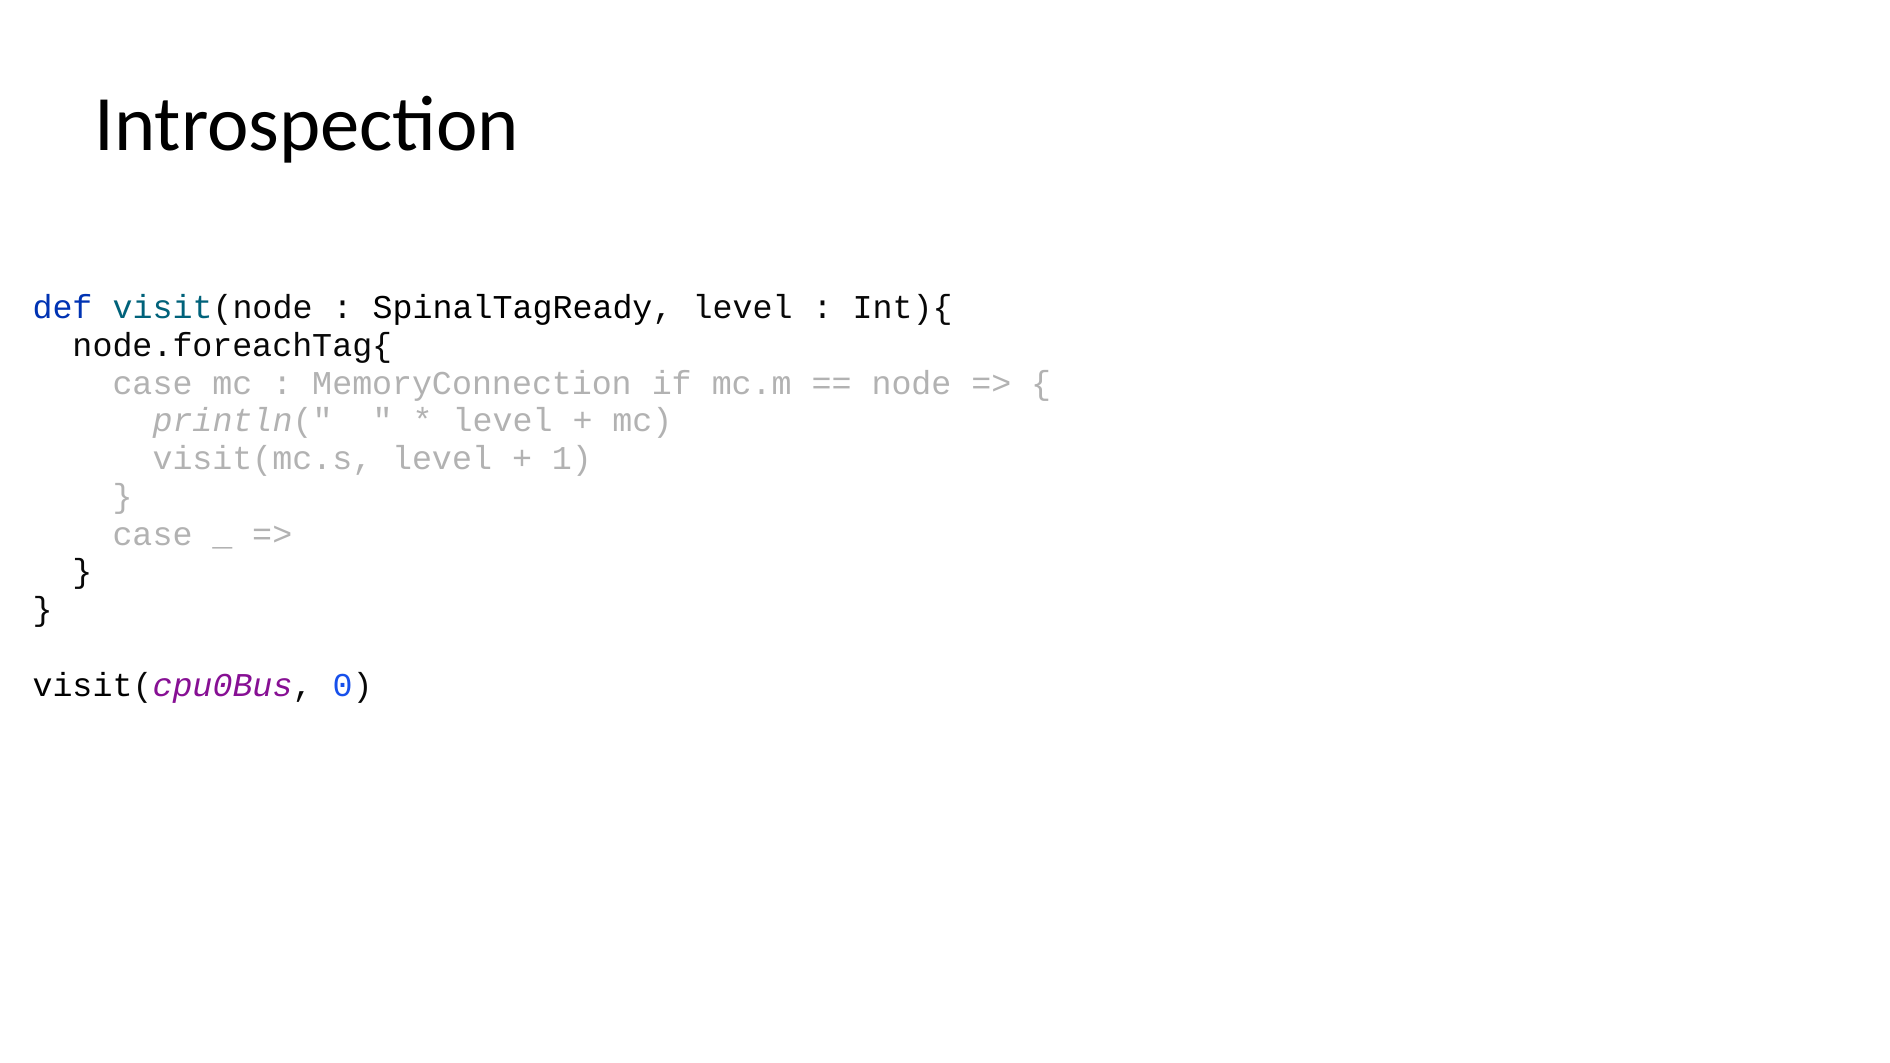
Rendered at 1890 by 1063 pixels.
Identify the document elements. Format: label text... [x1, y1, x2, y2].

title Introspection [94, 42, 1796, 220]
text_box def visit(node : SpinalTagReady, level : Int){ node.foreachTag{ case mc : MemoryConnection if mc.m == node => { println(" " * level + mc) visit(mc.s, level + 1) } case _ => } } visit(cpu0Bus, 0) [18, 283, 1359, 789]
